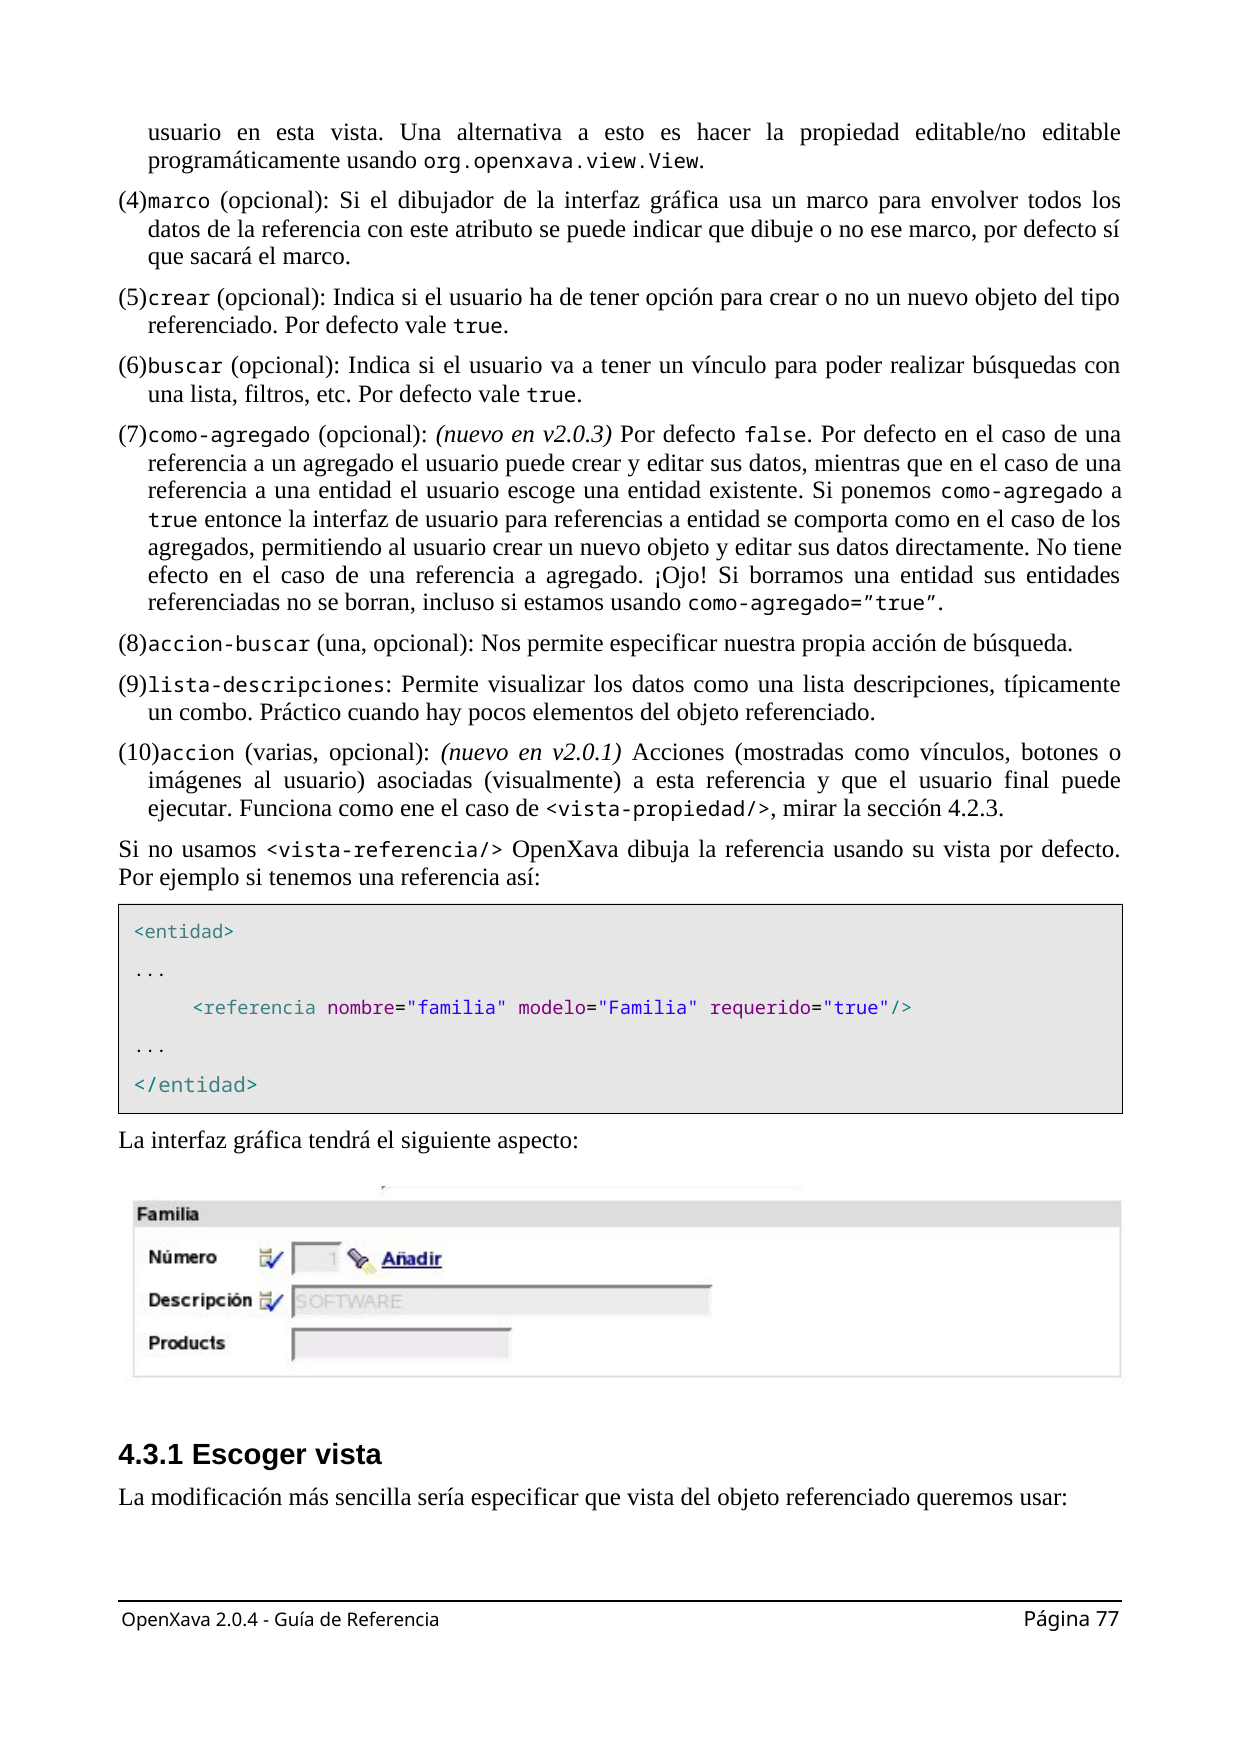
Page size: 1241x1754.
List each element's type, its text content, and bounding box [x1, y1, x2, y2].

text <referencia nombre="familia" modelo="Familia" requerido="true"/> [119, 979, 1122, 1017]
subtitle Escoger vista [118, 1438, 1122, 1471]
list marco (opcional): Si el dibujador de la interfaz gráfica usa un marco para envolver todos los datos de la referencia con este atributo se puede indicar que dibuje o no ese marco, por defecto sí que sacará el marco. [118, 187, 1122, 270]
list accion (varias, opcional): (nuevo en v2.0.1) Acciones (mostradas como vínculos, botones o imágenes al usuario) asociadas (visualmente) a esta referencia y que el usuario final puede ejecutar. Funciona como ene el caso de <vista-propiedad/>, mirar la sección 4.2.3. [118, 738, 1122, 822]
text </entidad> [119, 1056, 1122, 1113]
text ... [119, 1017, 1122, 1056]
picture [125, 1186, 1130, 1386]
list lista-descripciones: Permite visualizar los datos como una lista descripciones, típicamente un combo. Práctico cuando hay pocos elementos del objeto referenciado. [118, 670, 1122, 726]
text La modificación más sencilla sería especificar que vista del objeto referenciado queremos usar: [118, 1483, 1122, 1511]
text Si no usamos <vista-referencia/> OpenXava dibuja la referencia usando su vista por defecto. Por ejemplo si tenemos una referencia así: [118, 835, 1122, 891]
text La interfaz gráfica tendrá el siguiente aspecto: [118, 1126, 1122, 1154]
text ... [119, 941, 1122, 979]
list buscar (opcional): Indica si el usuario va a tener un vínculo para poder realizar búsquedas con una lista, filtros, etc. Por defecto vale true. [118, 352, 1122, 408]
list usuario en esta vista. Una alternativa a esto es hacer la propiedad editable/no editable programáticamente usando org.openxava.view.View. [118, 118, 1122, 174]
text <entidad> [119, 905, 1122, 941]
list accion-buscar (una, opcional): Nos permite especificar nuestra propia acción de búsqueda. [118, 629, 1122, 657]
list crear (opcional): Indica si el usuario ha de tener opción para crear o no un nuevo objeto del tipo referenciado. Por defecto vale true. [118, 283, 1122, 339]
list como-agregado (opcional): (nuevo en v2.0.3) Por defecto false. Por defecto en el caso de una referencia a un agregado el usuario puede crear y editar sus datos, mientras que en el caso de una referencia a una entidad el usuario escoge una entidad existente. Si ponemos como-agregado a true entonce la interfaz de usuario para referencias a entidad se comporta como en el caso de los agregados, permitiendo al usuario crear un nuevo objeto y editar sus datos directamente. No tiene efecto en el caso de una referencia a agregado. ¡Ojo! Si borramos una entidad sus entidades referenciadas no se borran, incluso si estamos usando como-agregado=”true”. [118, 421, 1122, 617]
